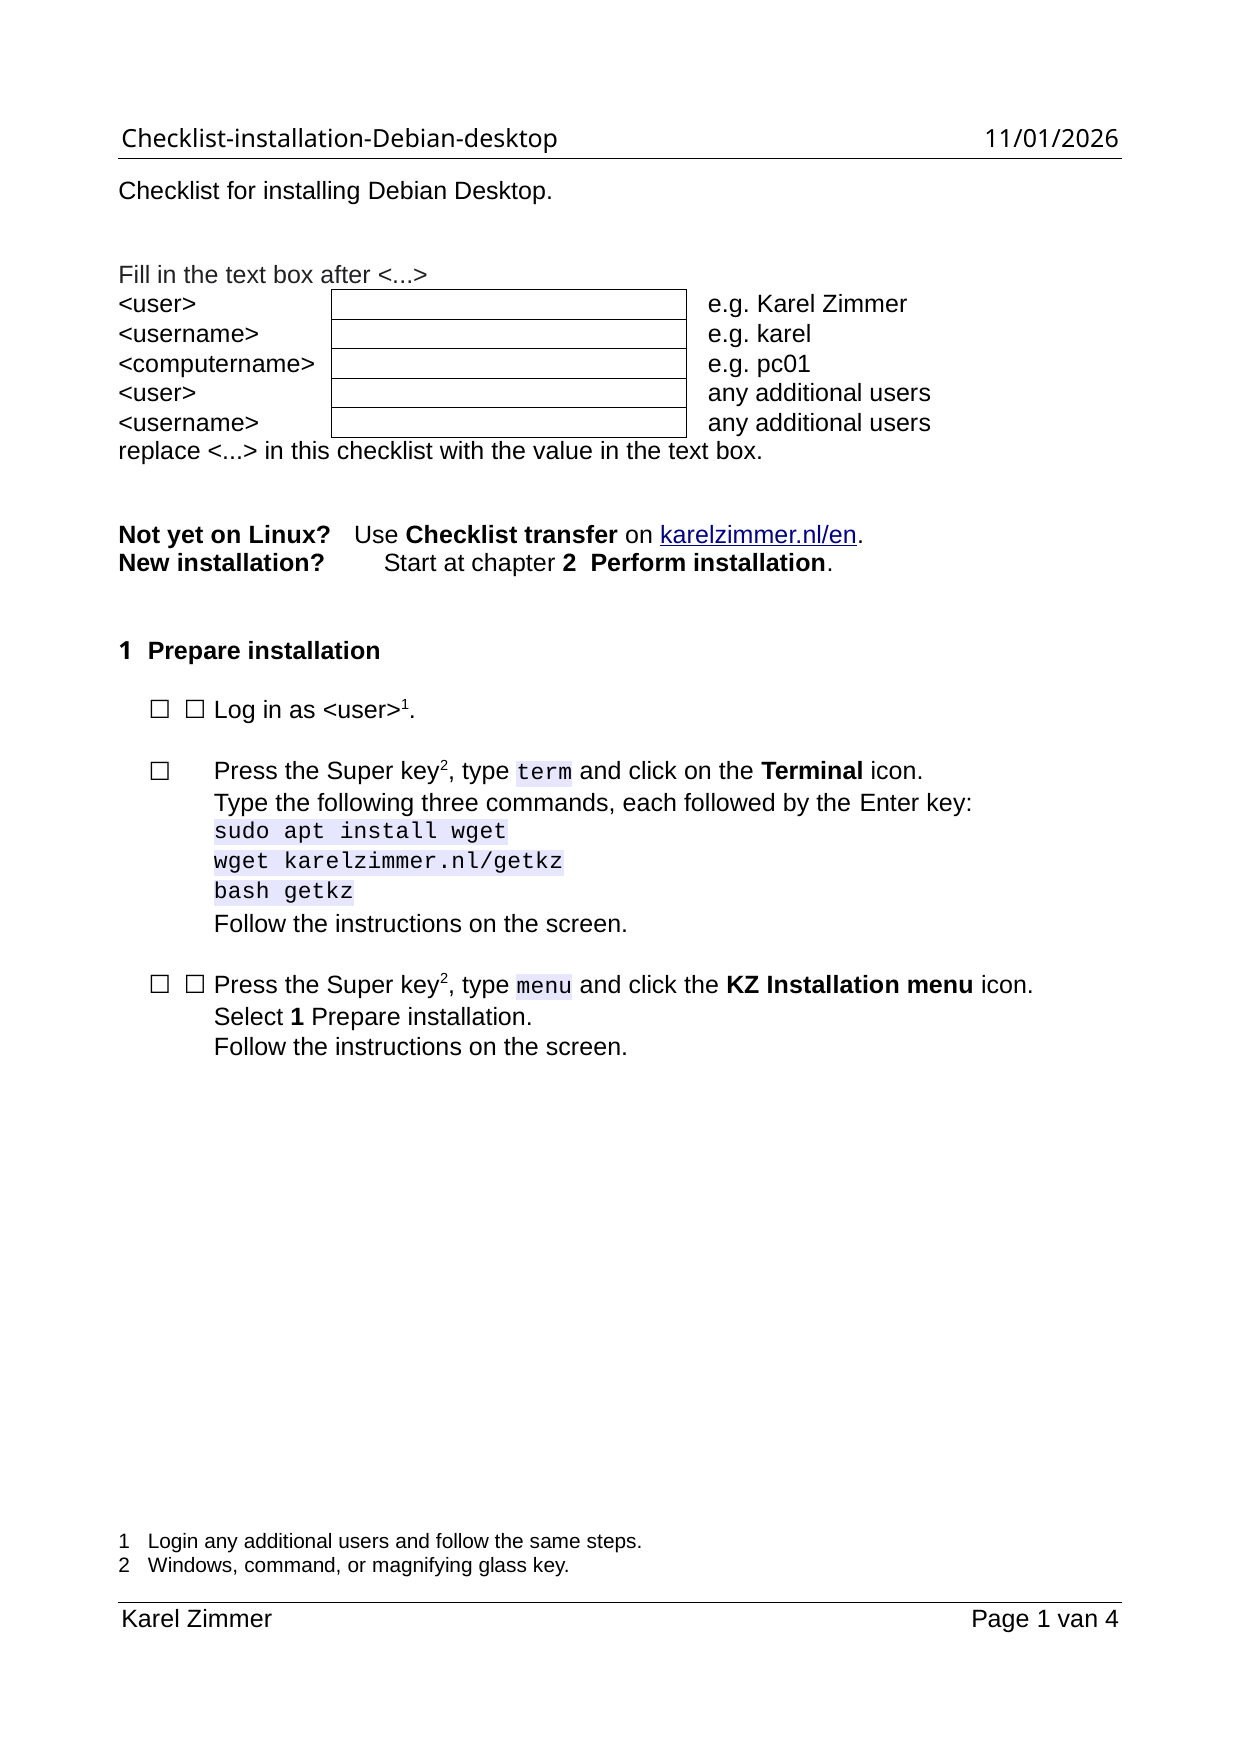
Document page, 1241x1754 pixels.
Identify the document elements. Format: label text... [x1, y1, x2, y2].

text <user> [118, 289, 331, 319]
text <user> [118, 378, 331, 407]
table_header ☐ [177, 695, 213, 726]
table_cell [142, 909, 177, 939]
table_cell [213, 726, 1122, 756]
text <computername> [118, 348, 331, 378]
table_cell [118, 970, 142, 1001]
table_cell Press the Super key, type term and click on the Terminal icon. [213, 756, 1122, 788]
table_cell bash getkz [213, 879, 1122, 909]
text any additional users [687, 407, 1122, 437]
table_cell [118, 1032, 142, 1062]
table_header Log in as <user>. [213, 695, 1122, 726]
table_header ☐ [142, 695, 177, 726]
table_cell [177, 788, 213, 818]
text <username> [118, 319, 331, 348]
table_cell [177, 848, 213, 879]
table_cell [118, 788, 142, 818]
table_cell [177, 1032, 213, 1062]
table_cell [213, 939, 1122, 969]
table_cell [118, 939, 142, 969]
text New installation? Start at chapter 2 Perform installation. [118, 549, 1122, 577]
table_cell [142, 939, 177, 969]
table_cell Follow the instructions on the screen. [213, 1032, 1122, 1062]
table_cell [177, 939, 213, 969]
table_cell ☐ [177, 970, 213, 1001]
text Checklist for installing Debian Desktop. [118, 177, 1122, 205]
table_cell [118, 726, 142, 756]
table_cell [177, 726, 213, 756]
table_cell ☐ [142, 970, 177, 1001]
table_cell wget karelzimmer.nl/getkz [213, 848, 1122, 879]
table_cell sudo apt install wget [213, 818, 1122, 848]
list Prepare installation [118, 633, 1122, 667]
table_cell [142, 1001, 177, 1032]
table_header [118, 695, 142, 726]
text any additional users [687, 378, 1122, 407]
table_cell ☐ [142, 756, 177, 788]
table_cell [142, 848, 177, 879]
table_cell [177, 1001, 213, 1032]
table_cell [142, 788, 177, 818]
text Fill in the text box after <...> [118, 261, 1122, 289]
table_cell [142, 726, 177, 756]
text e.g. Karel Zimmer [687, 289, 1122, 319]
table_cell Type the following three commands, each followed by the Enter key: [213, 788, 1122, 818]
table_cell [142, 1032, 177, 1062]
table_cell Press the Super key2, type menu and click the KZ Installation menu icon. [213, 970, 1122, 1001]
table_cell [177, 818, 213, 848]
table_cell [118, 756, 142, 788]
table_cell Select 1 Prepare installation. [213, 1001, 1122, 1032]
text replace <...> in this checklist with the value in the text box. [118, 437, 1122, 465]
table_cell [142, 879, 177, 909]
table_cell [118, 848, 142, 879]
table_cell [118, 818, 142, 848]
text <username> [118, 407, 331, 437]
table_cell Follow the instructions on the screen. [213, 909, 1122, 939]
table_cell [177, 756, 213, 788]
table_cell [118, 879, 142, 909]
table_cell [177, 909, 213, 939]
table_cell [118, 909, 142, 939]
text e.g. pc01 [687, 348, 1122, 378]
table_cell [118, 1001, 142, 1032]
table_cell [142, 818, 177, 848]
text e.g. karel [687, 319, 1122, 348]
table_cell [177, 879, 213, 909]
text Not yet on Linux? Use Checklist transfer on karelzimmer.nl/en. [118, 521, 1122, 549]
